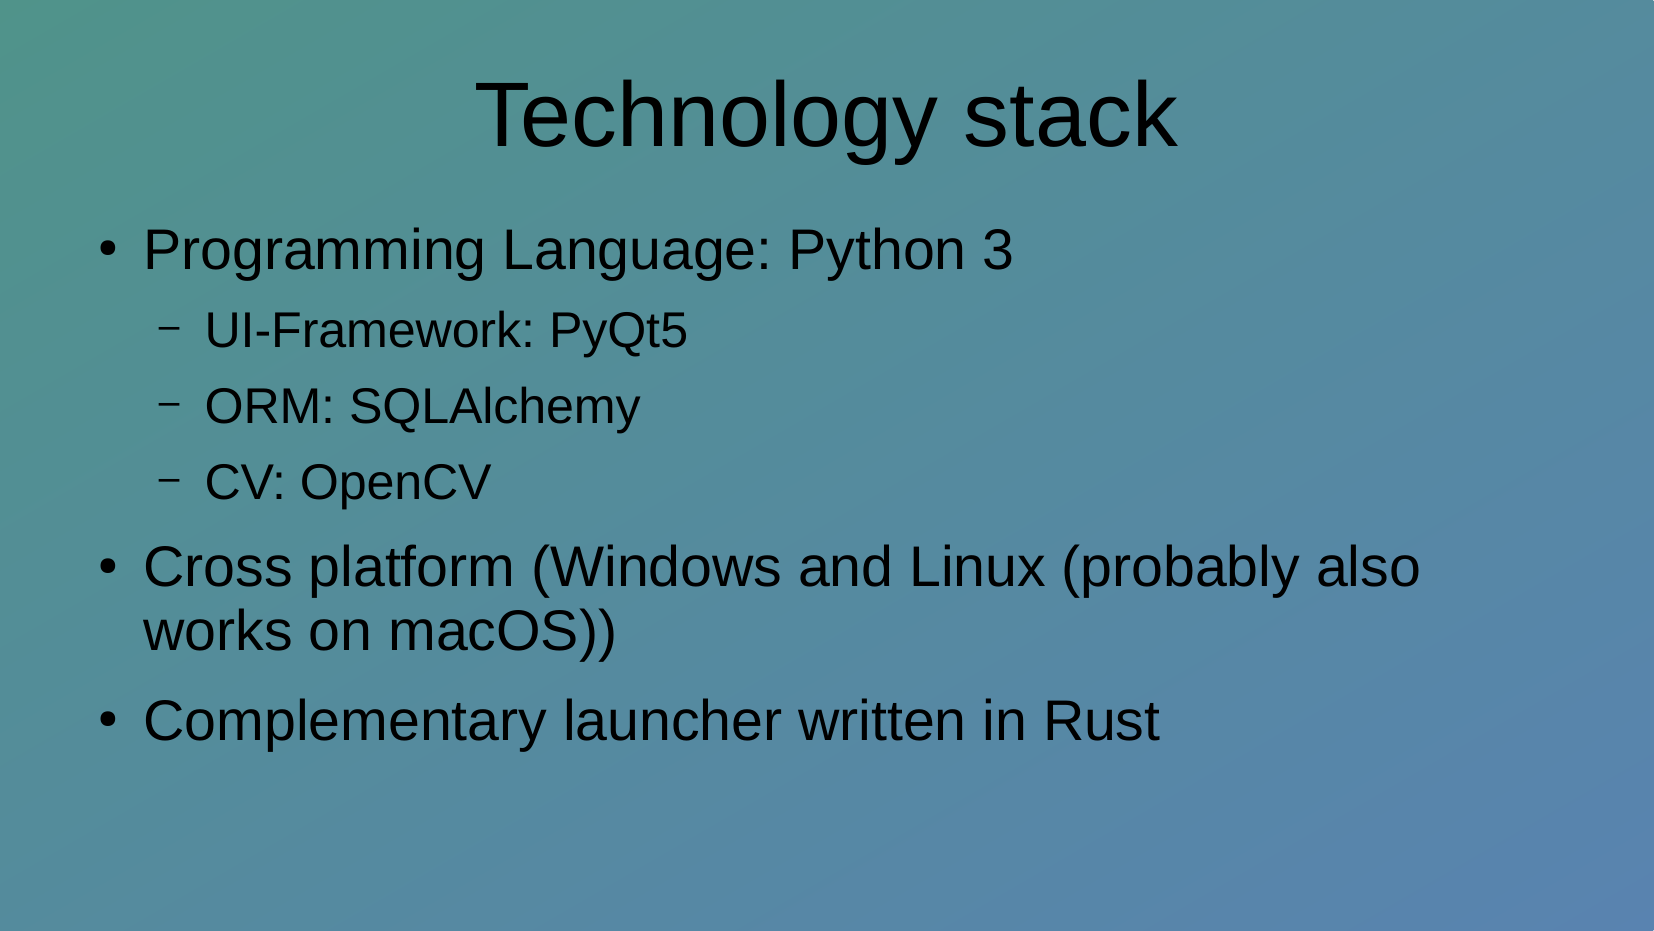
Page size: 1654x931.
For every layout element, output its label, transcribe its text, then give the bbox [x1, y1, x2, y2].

list Programming Language: Python 3 UI-Framework: PyQt5 ORM: SQLAlchemy CV: OpenCV Cross platform (Windows and Linux (probably also works on macOS)) Complementary launcher written in Rust [82, 217, 1571, 758]
title Technology stack [82, 37, 1571, 193]
